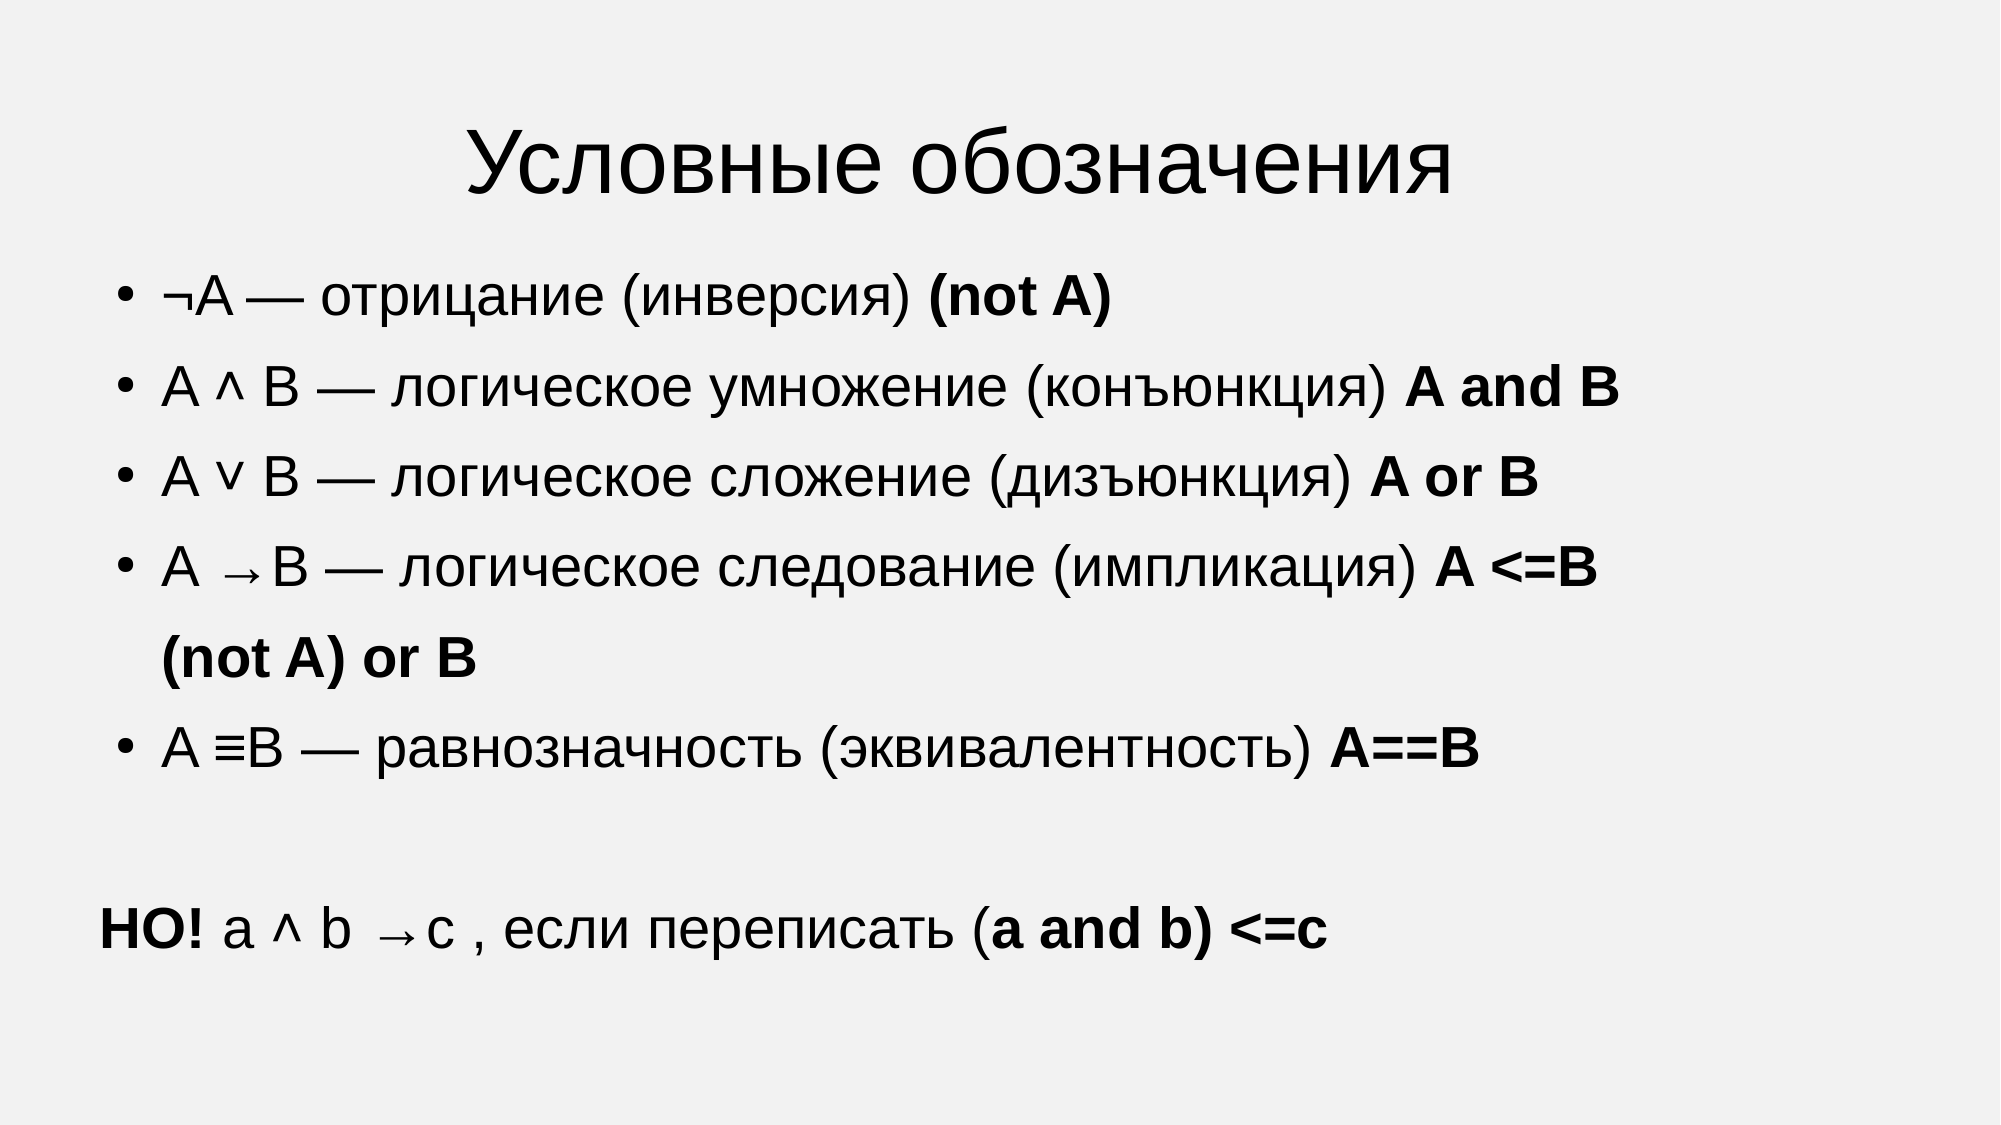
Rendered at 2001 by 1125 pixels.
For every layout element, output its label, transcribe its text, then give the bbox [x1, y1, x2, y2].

title Условные обозначения [326, 64, 1595, 260]
list ¬A — отрицание (инверсия) (not A) A ˄ B — логическое умножение (конъюнкция) A and B A ˅ B — логическое сложение (дизъюнкция) A or B A →B — логическое следование (импликация) A <=B (not A) or B A ≡B — равнозначность (эквивалентность) A==B НО! a ˄ b →c , если переписать (a and b) <=c [99, 263, 1900, 1063]
